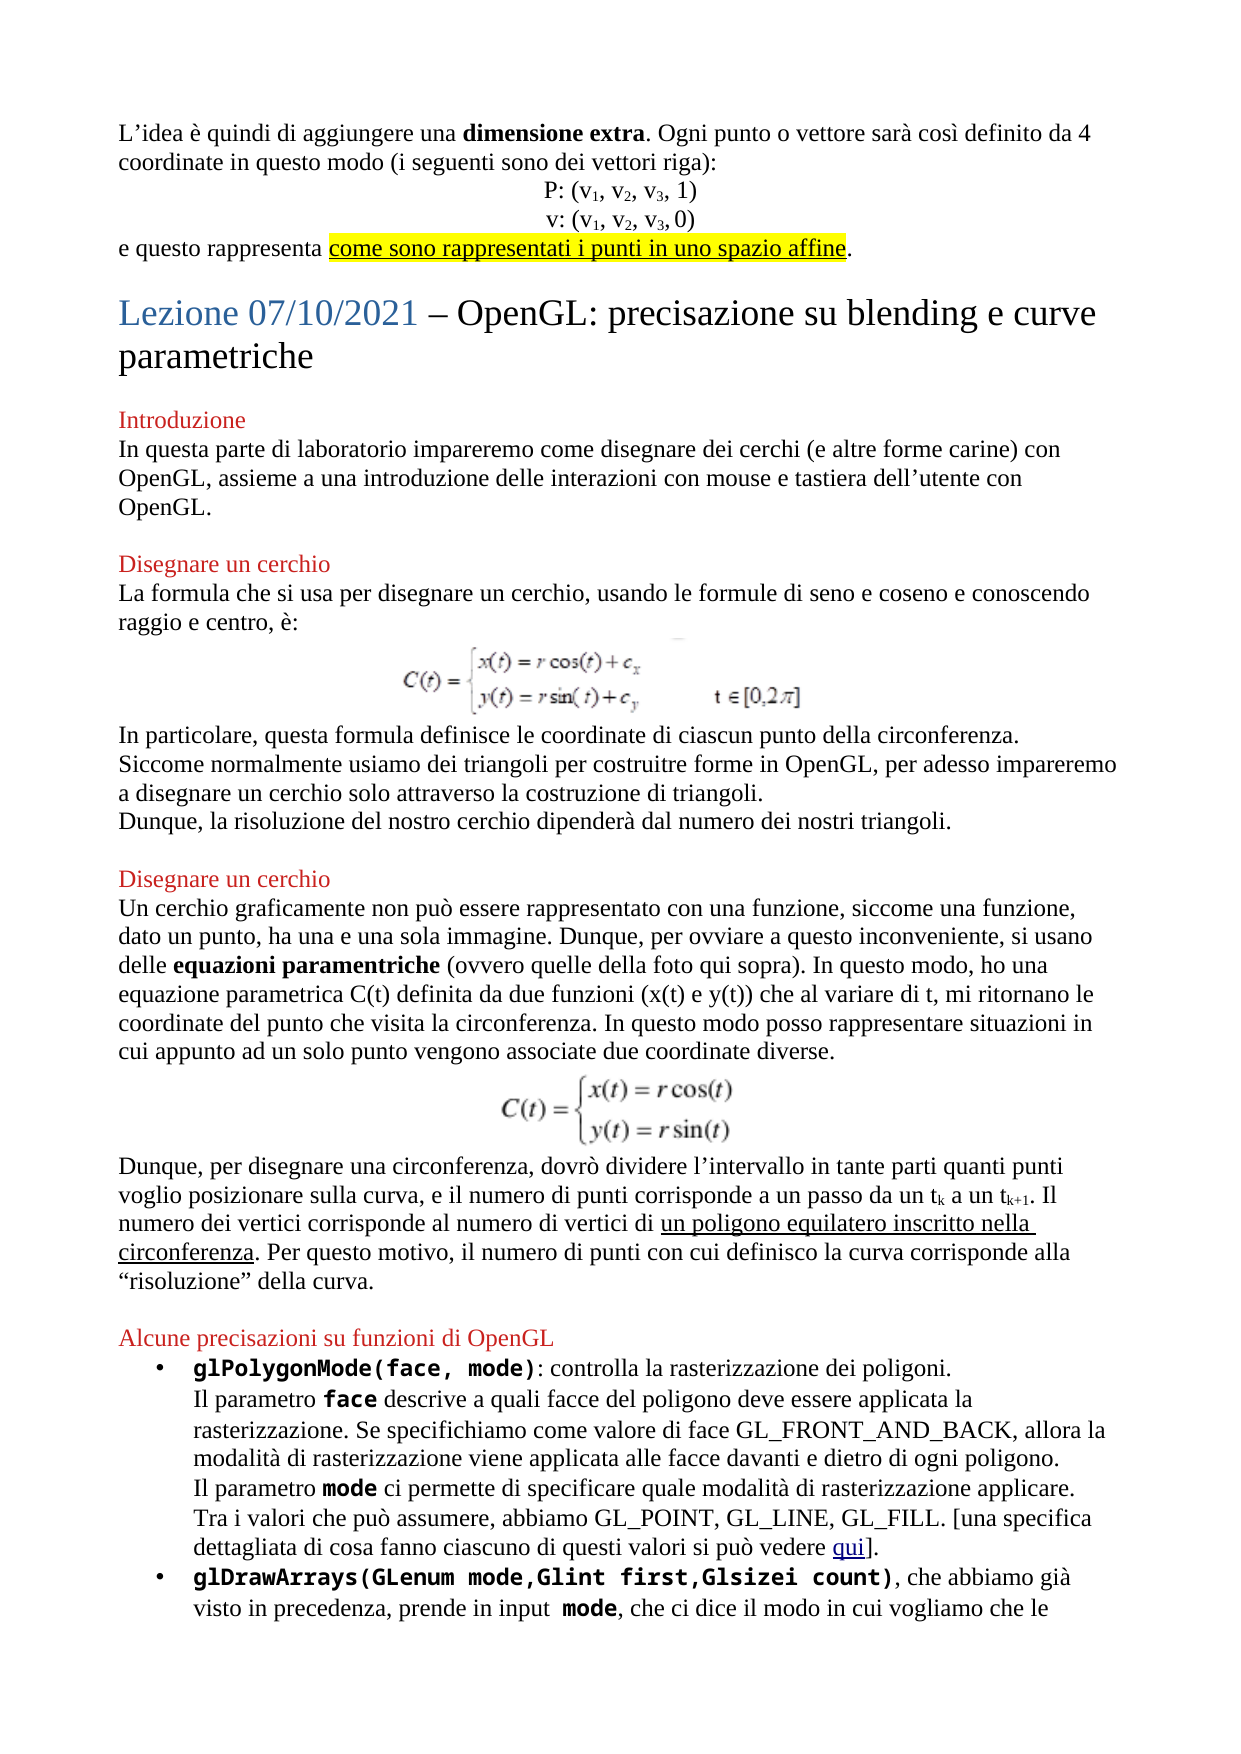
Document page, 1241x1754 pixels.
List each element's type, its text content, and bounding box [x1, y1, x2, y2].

text In particolare, questa formula definisce le coordinate di ciascun punto della circonferenza. [118, 636, 1122, 749]
text e questo rappresenta come sono rappresentati i punti in uno spazio affine. [118, 233, 1122, 262]
list Il parametro face descrive a quali facce del poligono deve essere applicata la rasterizzazione. Se specifichiamo come valore di face GL_FRONT_AND_BACK, allora la modalità di rasterizzazione viene applicata alle facce davanti e dietro di ogni poligono. [156, 1383, 1122, 1472]
text Disegnare un cerchio [118, 864, 1122, 893]
text Un cerchio graficamente non può essere rappresentato con una funzione, siccome una funzione, dato un punto, ha una e una sola immagine. Dunque, per ovviare a questo inconveniente, si usano delle equazioni paramentriche (ovvero quelle della foto qui sopra). In questo modo, ho una equazione parametrica C(t) definita da due funzioni (x(t) e y(t)) che al variare di t, mi ritornano le coordinate del punto che visita la circonferenza. In questo modo posso rappresentare situazioni in cui appunto ad un solo punto vengono associate due coordinate diverse. [118, 893, 1122, 1065]
list glDrawArrays(GLenum mode,Glint first,Glsizei count), che abbiamo già visto in precedenza, prende in input mode, che ci dice il modo in cui vogliamo che le [156, 1561, 1122, 1623]
text L’idea è quindi di aggiungere una dimensione extra. Ogni punto o vettore sarà così definito da 4 coordinate in questo modo (i seguenti sono dei vettori riga): [118, 118, 1122, 176]
text Dunque, la risoluzione del nostro cerchio dipenderà dal numero dei nostri triangoli. [118, 806, 1122, 835]
text La formula che si usa per disegnare un cerchio, usando le formule di seno e coseno e conoscendo raggio e centro, è: [118, 578, 1122, 636]
text Dunque, per disegnare una circonferenza, dovrò dividere l’intervallo in tante parti quanti punti voglio posizionare sulla curva, e il numero di punti corrisponde a un passo da un tk a un tk+1. Il numero dei vertici corrisponde al numero di vertici di un poligono equilatero inscritto nella circonferenza. Per questo motivo, il numero di punti con cui definisco la curva corrisponde alla “risoluzione” della curva. [118, 1065, 1122, 1295]
text Lezione 07/10/2021 – OpenGL: precisazione su blending e curve parametriche [118, 291, 1122, 377]
text In questa parte di laboratorio impareremo come disegnare dei cerchi (e altre forme carine) con OpenGL, assieme a una introduzione delle interazioni con mouse e tastiera dell’utente con OpenGL. [118, 434, 1122, 521]
text P: (v1, v2, v3, 1) [118, 176, 1122, 204]
text v: (v1, v2, v3, 0) [118, 204, 1122, 233]
text Alcune precisazioni su funzioni di OpenGL [118, 1323, 1122, 1352]
picture [401, 638, 806, 721]
text Introduzione [118, 406, 1122, 434]
picture [489, 1065, 751, 1151]
list glPolygonMode(face, mode): controlla la rasterizzazione dei poligoni. [156, 1352, 1122, 1383]
text Siccome normalmente usiamo dei triangoli per costruitre forme in OpenGL, per adesso impareremo a disegnare un cerchio solo attraverso la costruzione di triangoli. [118, 749, 1122, 806]
list Tra i valori che può assumere, abbiamo GL_POINT, GL_LINE, GL_FILL. [una specifica dettagliata di cosa fanno ciascuno di questi valori si può vedere qui]. [156, 1503, 1122, 1561]
list Il parametro mode ci permette di specificare quale modalità di rasterizzazione applicare. [156, 1472, 1122, 1503]
text Disegnare un cerchio [118, 549, 1122, 578]
